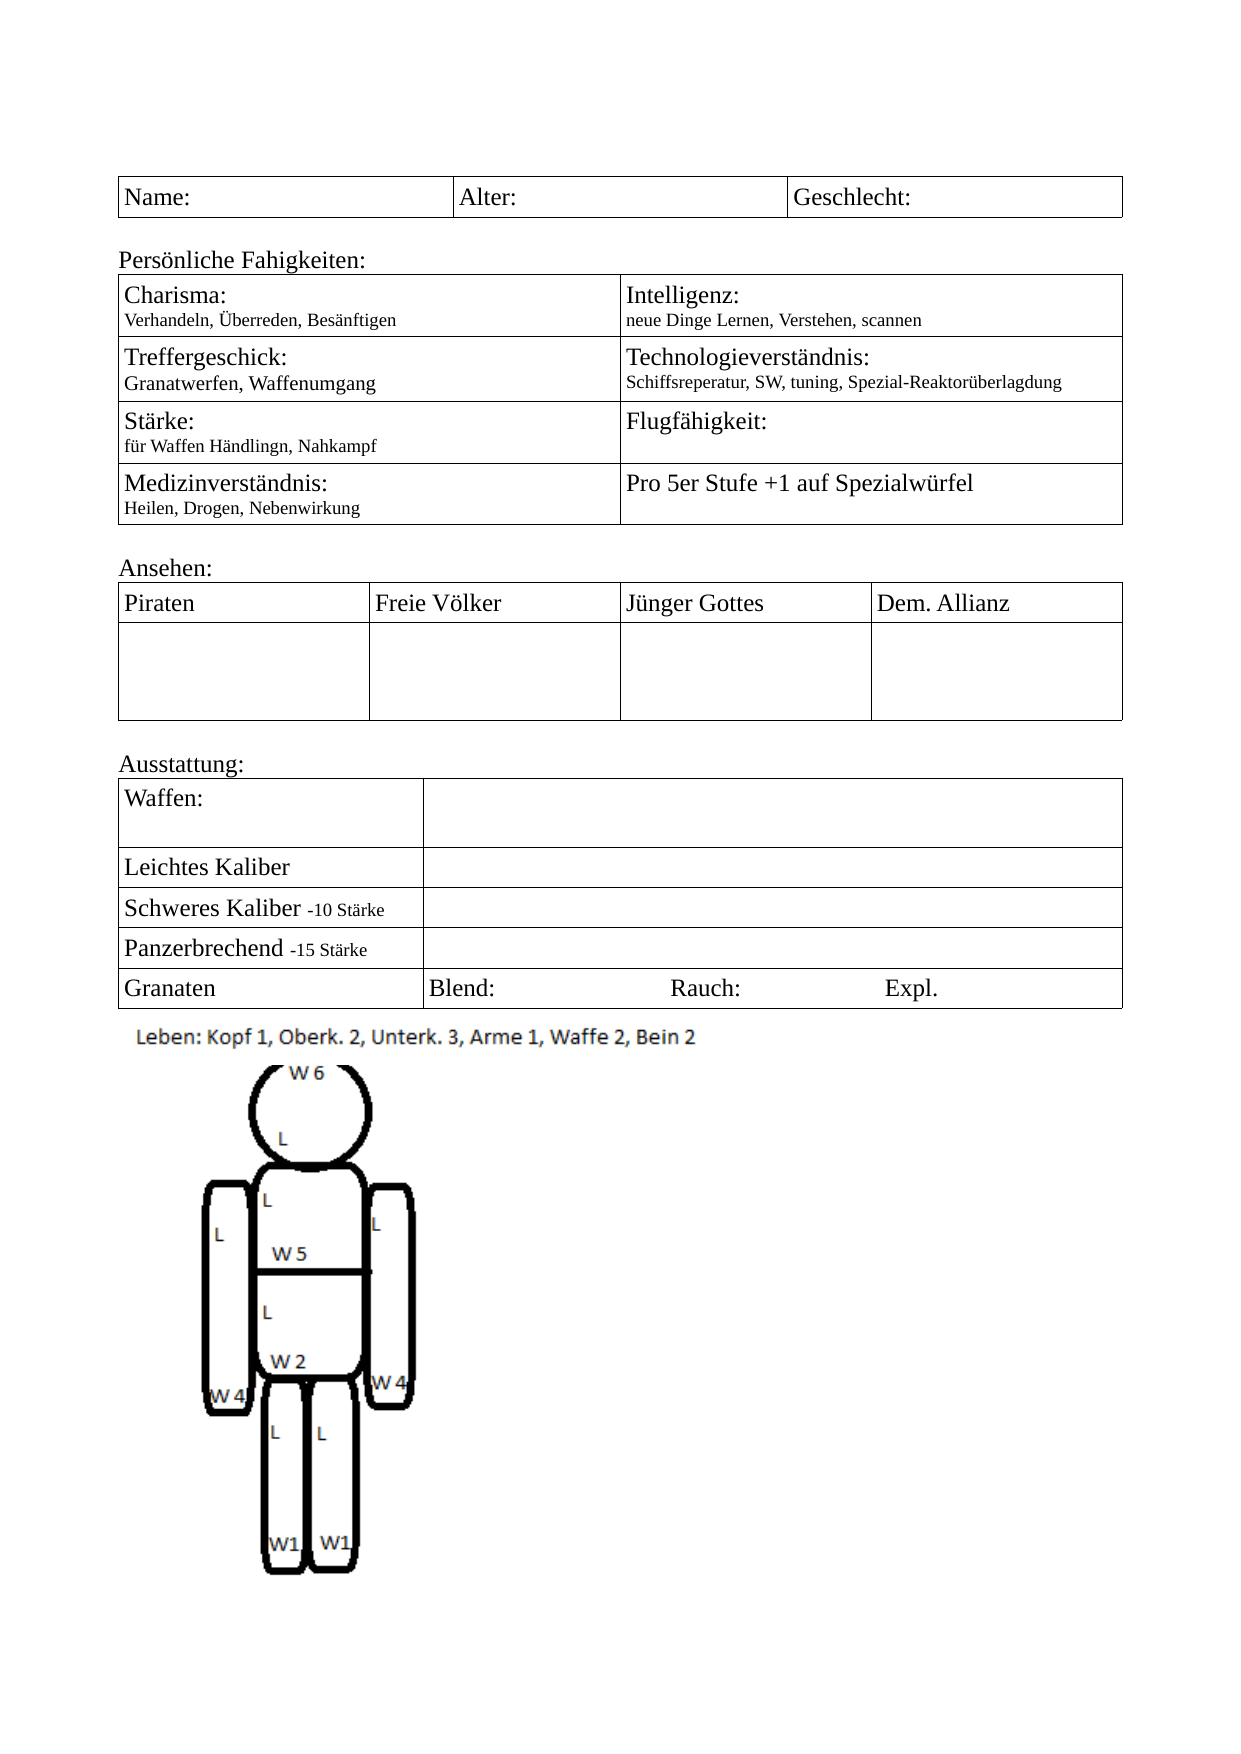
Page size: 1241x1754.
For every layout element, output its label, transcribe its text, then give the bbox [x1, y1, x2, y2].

table_cell Blend: Rauch: Expl. [424, 969, 1122, 1008]
table_header Intelligenz: neue Dinge Lernen, Verstehen, scannen [621, 275, 1122, 336]
table_cell Technologieverständnis: Schiffsreperatur, SW, tuning, Spezial-Reaktorüberlagdung [621, 337, 1122, 401]
table_cell [424, 888, 1122, 927]
table_cell [119, 623, 369, 720]
text Persönliche Fahigkeiten: [118, 246, 1122, 274]
table_cell Granaten [119, 969, 423, 1008]
table_cell Medizinverständnis: Heilen, Drogen, Nebenwirkung [119, 464, 620, 524]
table_header Jünger Gottes [621, 583, 871, 622]
table_header Freie Völker [370, 583, 620, 622]
table_cell [424, 848, 1122, 887]
table_header Piraten [119, 583, 369, 622]
table_header Dem. Allianz [872, 583, 1122, 622]
table_cell [872, 623, 1122, 720]
table_cell Stärke: für Waffen Händlingn, Nahkampf [119, 402, 620, 462]
text Ansehen: [118, 553, 1122, 582]
table_header Alter: [454, 177, 787, 217]
table_header Name: [119, 177, 453, 217]
table_header Charisma: Verhandeln, Überreden, Besänftigen [119, 275, 620, 336]
table_cell Schweres Kaliber -10 Stärke [119, 888, 423, 927]
table_header Geschlecht: [788, 177, 1122, 217]
table_cell Pro 5er Stufe +1 auf Spezialwürfel [621, 464, 1122, 524]
table_cell [370, 623, 620, 720]
table_cell Leichtes Kaliber [119, 848, 423, 887]
table_cell [424, 928, 1122, 968]
table_cell Treffergeschick: Granatwerfen, Waffenumgang [119, 337, 620, 401]
picture [120, 1011, 766, 1629]
table_cell Panzerbrechend -15 Stärke [119, 928, 423, 968]
table_cell [621, 623, 871, 720]
table_header [424, 779, 1122, 847]
table_header Waffen: [119, 779, 423, 847]
text Ausstattung: [118, 749, 1122, 778]
table_cell Flugfähigkeit: [621, 402, 1122, 462]
